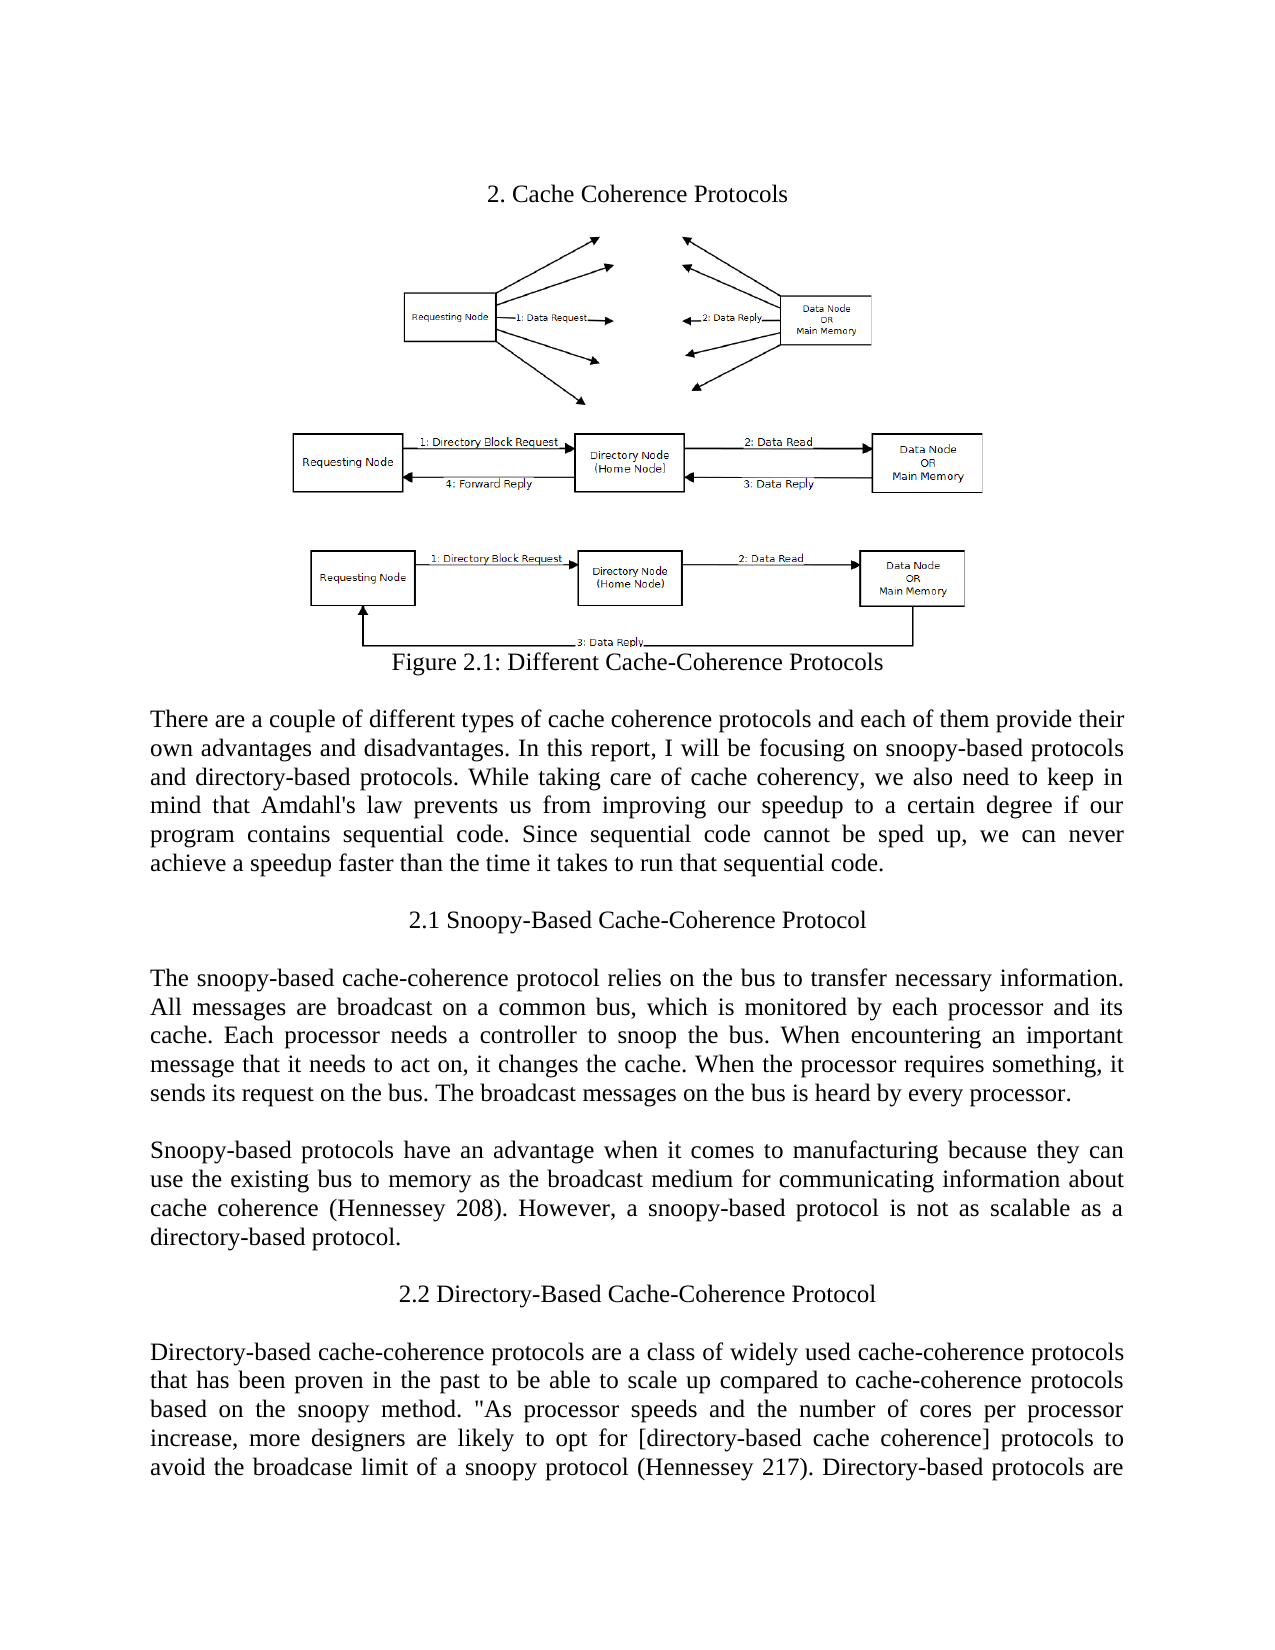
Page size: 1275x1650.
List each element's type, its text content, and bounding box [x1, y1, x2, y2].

picture [403, 236, 872, 405]
text 2.2 Directory-Based Cache-Coherence Protocol [150, 1279, 1125, 1308]
text There are a couple of different types of cache coherence protocols and each of them provide their own advantages and disadvantages. In this report, I will be focusing on snoopy-based protocols and directory-based protocols. While taking care of cache coherency, we also need to keep in mind that Amdahl's law prevents us from improving our speedup to a certain degree if our program contains sequential code. Since sequential code cannot be sped up, we can never achieve a speedup faster than the time it takes to run that sequential code. [150, 704, 1125, 877]
text The snoopy-based cache-coherence protocol relies on the bus to transfer necessary information. All messages are broadcast on a common bus, which is monitored by each processor and its cache. Each processor needs a controller to snoop the bus. When encountering an important message that it needs to act on, it changes the cache. When the processor requires something, it sends its request on the bus. The broadcast messages on the bus is heard by every processor. [150, 963, 1125, 1107]
picture [310, 550, 965, 647]
text 2.1 Snoopy-Based Cache-Coherence Protocol [150, 905, 1125, 934]
text Directory-based cache-coherence protocols are a class of widely used cache-coherence protocols that has been proven in the past to be able to scale up compared to cache-coherence protocols based on the snoopy method. "As processor speeds and the number of cores per processor increase, more designers are likely to opt for [directory-based cache coherence] protocols to avoid the broadcase limit of a snoopy protocol (Hennessey 217). Directory-based protocols are [150, 1337, 1125, 1480]
text Figure 2.1: Different Cache-Coherence Protocols [150, 647, 1125, 675]
text 2. Cache Coherence Protocols [150, 179, 1125, 207]
text Snoopy-based protocols have an advantage when it comes to manufacturing because they can use the existing bus to memory as the broadcast medium for communicating information about cache coherence (Hennessey 208). However, a snoopy-based protocol is not as scalable as a directory-based protocol. [150, 1135, 1125, 1250]
picture [292, 433, 983, 493]
